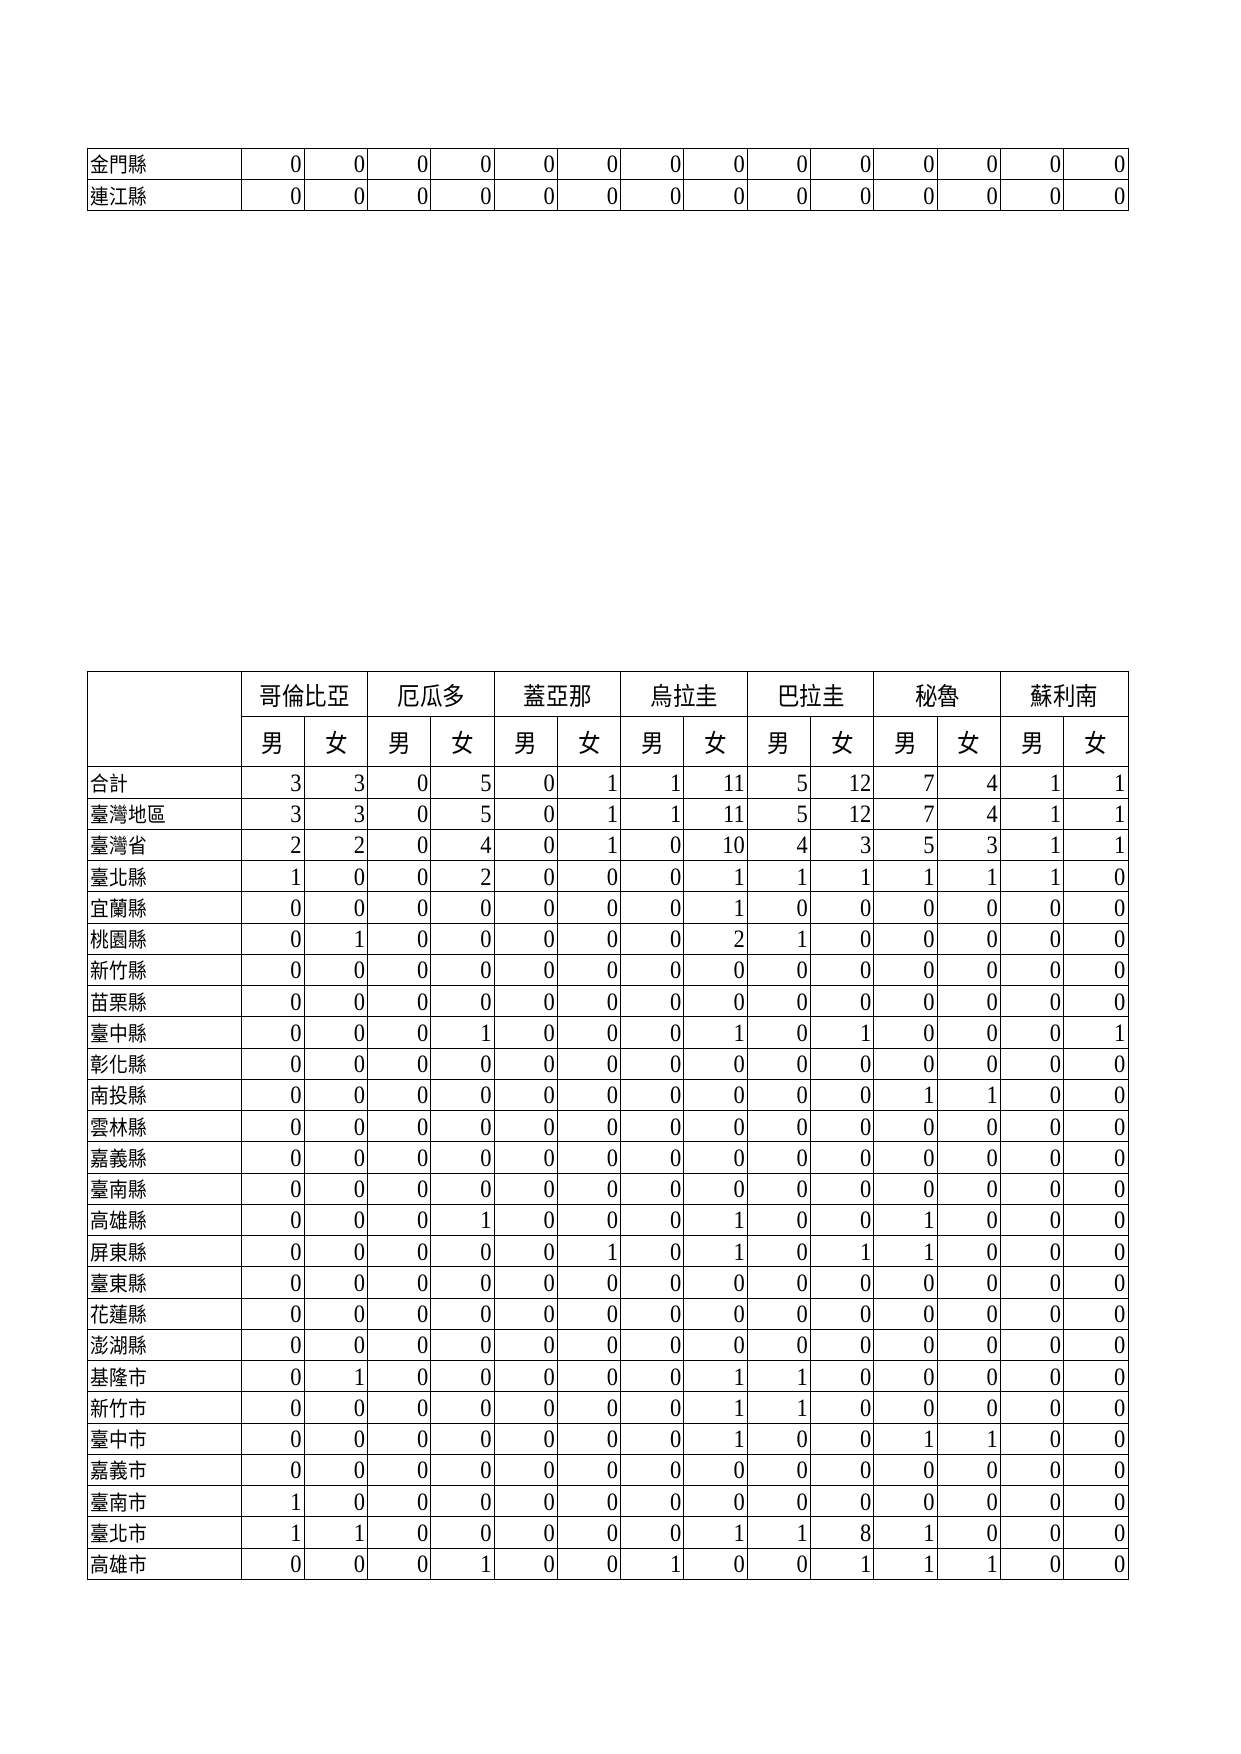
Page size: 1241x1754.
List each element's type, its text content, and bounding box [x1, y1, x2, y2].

table_header 秘魯 [874, 672, 1000, 716]
table_cell 0 [495, 830, 557, 860]
table_cell 0 [811, 1455, 873, 1485]
table_cell 0 [242, 1174, 304, 1204]
table_cell 1 [558, 799, 620, 829]
table_cell 7 [874, 799, 937, 829]
table_cell 0 [495, 149, 557, 179]
table_cell 3 [305, 767, 367, 797]
table_header 厄瓜多 [368, 672, 494, 716]
table_cell 女 [431, 717, 494, 766]
table_cell 0 [684, 1142, 747, 1172]
table_cell 0 [1001, 149, 1063, 179]
table_cell 0 [242, 1236, 304, 1266]
table_cell 0 [748, 1549, 810, 1579]
table_cell 2 [684, 924, 747, 954]
table_cell 1 [938, 861, 1000, 891]
table_cell 0 [811, 149, 873, 179]
table_cell 0 [748, 1299, 810, 1329]
table_cell 1 [1001, 767, 1063, 797]
table_cell 0 [1064, 1299, 1128, 1329]
table_cell 0 [368, 1392, 430, 1422]
table_cell 0 [811, 180, 873, 210]
table_cell 0 [938, 1236, 1000, 1266]
table_cell 1 [938, 1424, 1000, 1454]
table_cell 0 [1001, 1486, 1063, 1516]
table_cell 0 [811, 955, 873, 985]
table_cell 5 [431, 799, 494, 829]
table_cell 1 [811, 1017, 873, 1047]
table_cell 0 [305, 986, 367, 1016]
table_cell 0 [748, 1455, 810, 1485]
table_cell 0 [368, 1049, 430, 1079]
table_cell 0 [495, 1267, 557, 1297]
table_cell 0 [1001, 1549, 1063, 1579]
table_header 蓋亞那 [495, 672, 620, 716]
table_cell 5 [748, 767, 810, 797]
table_cell 金門縣 [88, 149, 241, 179]
table_cell 0 [874, 1392, 937, 1422]
table_cell 澎湖縣 [88, 1330, 241, 1360]
table_cell 0 [558, 1142, 620, 1172]
table_cell 0 [368, 1299, 430, 1329]
table_cell 11 [684, 767, 747, 797]
table_cell 1 [1064, 799, 1128, 829]
table_cell 0 [938, 955, 1000, 985]
table_cell 0 [431, 1361, 494, 1391]
table_cell 0 [1001, 1424, 1063, 1454]
table_cell 0 [748, 1142, 810, 1172]
table_cell 1 [558, 767, 620, 797]
table_cell 0 [1001, 1392, 1063, 1422]
table_cell 0 [1064, 1080, 1128, 1110]
table_cell 0 [1001, 1174, 1063, 1204]
table_cell 0 [495, 1111, 557, 1141]
table_cell 1 [684, 1017, 747, 1047]
table_cell 0 [811, 1174, 873, 1204]
table_cell 0 [558, 1361, 620, 1391]
table_cell 0 [938, 1330, 1000, 1360]
table_cell 0 [811, 1267, 873, 1297]
table_header 蘇利南 [1001, 672, 1128, 716]
table_cell 0 [242, 1267, 304, 1297]
table_cell 0 [431, 1299, 494, 1329]
table_cell 0 [242, 892, 304, 922]
table_cell 0 [1064, 1330, 1128, 1360]
table_cell 0 [621, 1392, 683, 1422]
table_cell 0 [1064, 986, 1128, 1016]
table_cell 0 [558, 1517, 620, 1547]
table_cell 0 [495, 1174, 557, 1204]
table_cell 0 [558, 1486, 620, 1516]
table_cell 0 [811, 1049, 873, 1079]
table_cell 臺北市 [88, 1517, 241, 1547]
table_cell 0 [495, 1017, 557, 1047]
table_cell 1 [558, 1236, 620, 1266]
table_cell 0 [305, 1299, 367, 1329]
table_cell 0 [938, 986, 1000, 1016]
table_cell 0 [242, 1205, 304, 1235]
table_header [88, 672, 241, 766]
table_cell 0 [558, 180, 620, 210]
table_cell 0 [684, 1267, 747, 1297]
table_cell 1 [874, 1517, 937, 1547]
table_cell 0 [621, 1080, 683, 1110]
table_cell 0 [1064, 861, 1128, 891]
table_cell 0 [811, 1361, 873, 1391]
table_cell 0 [495, 1392, 557, 1422]
table_cell 4 [938, 767, 1000, 797]
table_cell 0 [305, 955, 367, 985]
table_cell 0 [368, 1549, 430, 1579]
table_cell 0 [242, 1049, 304, 1079]
table_cell 0 [938, 1392, 1000, 1422]
table_cell 1 [242, 861, 304, 891]
table_cell 女 [938, 717, 1000, 766]
table_cell 0 [1064, 1392, 1128, 1422]
table_cell 0 [431, 1174, 494, 1204]
table_cell 0 [431, 1049, 494, 1079]
table_cell 0 [431, 1517, 494, 1547]
table_cell 0 [874, 1455, 937, 1485]
table_cell 0 [558, 1424, 620, 1454]
table_cell 1 [305, 1361, 367, 1391]
table_cell 3 [242, 767, 304, 797]
table_cell 0 [558, 1267, 620, 1297]
table_cell 0 [558, 1049, 620, 1079]
table_cell 1 [811, 1236, 873, 1266]
table_cell 0 [811, 1424, 873, 1454]
table_cell 0 [1064, 1049, 1128, 1079]
table_cell 0 [621, 1236, 683, 1266]
table_cell 0 [558, 1111, 620, 1141]
table_cell 嘉義市 [88, 1455, 241, 1485]
table_cell 0 [621, 861, 683, 891]
table_cell 0 [368, 149, 430, 179]
table_cell 0 [748, 1174, 810, 1204]
table_cell 0 [1064, 1111, 1128, 1141]
table_cell 0 [558, 861, 620, 891]
table_cell 0 [242, 1080, 304, 1110]
table_cell 0 [558, 986, 620, 1016]
table_cell 0 [1064, 892, 1128, 922]
table_cell 0 [495, 1299, 557, 1329]
table_cell 0 [431, 1330, 494, 1360]
table_cell 0 [874, 1361, 937, 1391]
table_cell 0 [558, 955, 620, 985]
table_cell 0 [1001, 180, 1063, 210]
table_cell 0 [242, 955, 304, 985]
table_cell 0 [621, 924, 683, 954]
table_cell 0 [748, 1486, 810, 1516]
table_cell 0 [368, 955, 430, 985]
table_cell 1 [811, 861, 873, 891]
table_cell 0 [874, 1111, 937, 1141]
table_cell 0 [368, 861, 430, 891]
table_cell 0 [1064, 1174, 1128, 1204]
table_cell 0 [621, 1361, 683, 1391]
table_cell 男 [495, 717, 557, 766]
table_cell 1 [684, 1424, 747, 1454]
table_cell 桃園縣 [88, 924, 241, 954]
table_cell 0 [495, 799, 557, 829]
table_cell 0 [938, 180, 1000, 210]
table_cell 0 [431, 1486, 494, 1516]
table_cell 0 [938, 1455, 1000, 1485]
table_cell 2 [431, 861, 494, 891]
table_cell 0 [684, 1455, 747, 1485]
table_cell 1 [938, 1549, 1000, 1579]
table_cell 0 [938, 892, 1000, 922]
table_cell 0 [811, 986, 873, 1016]
table_cell 0 [938, 1205, 1000, 1235]
table_cell 0 [1001, 1299, 1063, 1329]
table_cell 0 [242, 924, 304, 954]
table_cell 0 [1001, 1330, 1063, 1360]
table_cell 0 [1001, 1111, 1063, 1141]
table_cell 0 [1001, 1142, 1063, 1172]
table_cell 1 [874, 1236, 937, 1266]
table_cell 0 [621, 1517, 683, 1547]
table_cell 0 [368, 1111, 430, 1141]
table_cell 0 [495, 1455, 557, 1485]
table_cell 花蓮縣 [88, 1299, 241, 1329]
table_cell 臺北縣 [88, 861, 241, 891]
table_cell 新竹市 [88, 1392, 241, 1422]
table_cell 1 [684, 1236, 747, 1266]
table_cell 0 [621, 1330, 683, 1360]
table_cell 0 [242, 1455, 304, 1485]
table_cell 0 [1001, 924, 1063, 954]
table_cell 0 [305, 1236, 367, 1266]
table_cell 男 [874, 717, 937, 766]
table_cell 0 [431, 1392, 494, 1422]
table_cell 1 [1001, 799, 1063, 829]
table_cell 1 [684, 892, 747, 922]
table_cell 0 [558, 1455, 620, 1485]
table_cell 0 [305, 1049, 367, 1079]
table_cell 0 [748, 149, 810, 179]
table_cell 7 [874, 767, 937, 797]
table_cell 1 [558, 830, 620, 860]
table_cell 0 [368, 830, 430, 860]
table_cell 0 [621, 1017, 683, 1047]
table_cell 0 [621, 1174, 683, 1204]
table_cell 0 [684, 955, 747, 985]
table_cell 合計 [88, 767, 241, 797]
table_cell 0 [938, 1049, 1000, 1079]
table_cell 0 [305, 1549, 367, 1579]
table_cell 0 [874, 955, 937, 985]
table_cell 0 [748, 955, 810, 985]
table_cell 0 [621, 1486, 683, 1516]
table_cell 0 [431, 1455, 494, 1485]
table_cell 1 [684, 1392, 747, 1422]
table_cell 0 [368, 1205, 430, 1235]
table_cell 0 [305, 1267, 367, 1297]
table_cell 0 [938, 149, 1000, 179]
table_cell 0 [495, 1361, 557, 1391]
table_cell 基隆市 [88, 1361, 241, 1391]
table_cell 女 [305, 717, 367, 766]
table_cell 0 [1001, 1361, 1063, 1391]
table_cell 0 [1064, 955, 1128, 985]
table_cell 0 [431, 1267, 494, 1297]
table_cell 0 [748, 1205, 810, 1235]
table_cell 0 [938, 924, 1000, 954]
table_cell 0 [811, 1299, 873, 1329]
table_cell 0 [874, 892, 937, 922]
table_cell 0 [495, 1424, 557, 1454]
table_cell 0 [242, 149, 304, 179]
table_cell 0 [558, 924, 620, 954]
table_cell 0 [1001, 1267, 1063, 1297]
table_cell 0 [684, 1111, 747, 1141]
table_cell 0 [748, 892, 810, 922]
table_cell 0 [621, 1142, 683, 1172]
table_cell 0 [1001, 1049, 1063, 1079]
table_cell 0 [495, 861, 557, 891]
table_cell 0 [621, 1455, 683, 1485]
table_cell 0 [874, 1486, 937, 1516]
table_cell 0 [684, 180, 747, 210]
table_cell 男 [621, 717, 683, 766]
table_cell 0 [242, 986, 304, 1016]
table_cell 1 [242, 1517, 304, 1547]
table_cell 0 [495, 1236, 557, 1266]
table_cell 0 [368, 1424, 430, 1454]
table_cell 0 [684, 149, 747, 179]
table_cell 2 [305, 830, 367, 860]
table_cell 1 [684, 1205, 747, 1235]
table_cell 0 [1064, 1205, 1128, 1235]
table_cell 0 [242, 1330, 304, 1360]
table_cell 屏東縣 [88, 1236, 241, 1266]
table_cell 1 [874, 1205, 937, 1235]
table_cell 0 [305, 1111, 367, 1141]
table_cell 0 [874, 1017, 937, 1047]
table_cell 1 [874, 1080, 937, 1110]
table_cell 1 [874, 1549, 937, 1579]
table_cell 0 [242, 1299, 304, 1329]
table_cell 4 [431, 830, 494, 860]
table_cell 0 [495, 986, 557, 1016]
table_cell 1 [938, 1080, 1000, 1110]
table_cell 0 [748, 986, 810, 1016]
table_cell 0 [242, 1142, 304, 1172]
table_cell 0 [495, 1049, 557, 1079]
table_cell 0 [495, 1549, 557, 1579]
table_cell 0 [431, 986, 494, 1016]
table_cell 0 [305, 1174, 367, 1204]
table_cell 0 [811, 1080, 873, 1110]
table_cell 0 [621, 1049, 683, 1079]
table_cell 0 [495, 1330, 557, 1360]
table_cell 0 [368, 767, 430, 797]
table_cell 0 [431, 1080, 494, 1110]
table_cell 0 [938, 1267, 1000, 1297]
table_cell 0 [938, 1299, 1000, 1329]
table_cell 0 [1001, 1236, 1063, 1266]
table_cell 0 [1001, 986, 1063, 1016]
table_cell 0 [495, 180, 557, 210]
table_cell 1 [431, 1205, 494, 1235]
table_cell 0 [495, 924, 557, 954]
table_cell 0 [1001, 1080, 1063, 1110]
table_cell 0 [431, 180, 494, 210]
table_header 烏拉圭 [621, 672, 747, 716]
table_cell 0 [938, 1486, 1000, 1516]
table_cell 3 [305, 799, 367, 829]
table_cell 0 [305, 149, 367, 179]
table_cell 4 [938, 799, 1000, 829]
table_cell 0 [874, 986, 937, 1016]
table_cell 0 [874, 149, 937, 179]
table_cell 0 [1064, 1361, 1128, 1391]
table_cell 0 [305, 180, 367, 210]
table_cell 0 [368, 986, 430, 1016]
table_cell 男 [242, 717, 304, 766]
table_cell 0 [368, 1142, 430, 1172]
table_cell 0 [431, 149, 494, 179]
table_cell 0 [495, 1080, 557, 1110]
table_cell 0 [874, 1267, 937, 1297]
table_cell 臺灣省 [88, 830, 241, 860]
table_cell 連江縣 [88, 180, 241, 210]
table_cell 0 [431, 1236, 494, 1266]
table_cell 1 [1064, 830, 1128, 860]
table_cell 女 [811, 717, 873, 766]
table_cell 男 [748, 717, 810, 766]
table_cell 0 [431, 892, 494, 922]
table_cell 0 [621, 1267, 683, 1297]
table_cell 0 [495, 1205, 557, 1235]
table_cell 0 [368, 180, 430, 210]
table_cell 1 [431, 1017, 494, 1047]
table_cell 5 [431, 767, 494, 797]
table_cell 1 [305, 924, 367, 954]
table_cell 1 [305, 1517, 367, 1547]
table_cell 0 [305, 861, 367, 891]
table_cell 0 [684, 1330, 747, 1360]
table_cell 4 [748, 830, 810, 860]
table_cell 0 [558, 1205, 620, 1235]
table_cell 0 [1001, 1517, 1063, 1547]
table_cell 0 [684, 986, 747, 1016]
table_cell 0 [242, 1549, 304, 1579]
table_cell 0 [558, 1017, 620, 1047]
table_cell 0 [748, 1049, 810, 1079]
table_cell 0 [938, 1142, 1000, 1172]
table_cell 0 [748, 1330, 810, 1360]
table_cell 1 [684, 1361, 747, 1391]
table_cell 0 [305, 1080, 367, 1110]
table_cell 0 [1064, 1486, 1128, 1516]
table_cell 0 [938, 1111, 1000, 1141]
table_cell 0 [368, 1517, 430, 1547]
table_cell 臺灣地區 [88, 799, 241, 829]
table_cell 0 [305, 1455, 367, 1485]
table_cell 3 [938, 830, 1000, 860]
table_cell 1 [874, 861, 937, 891]
table_cell 0 [874, 1049, 937, 1079]
table_cell 1 [242, 1486, 304, 1516]
table_cell 0 [242, 1424, 304, 1454]
table_cell 0 [368, 1267, 430, 1297]
table_cell 0 [558, 1392, 620, 1422]
table_cell 0 [431, 1424, 494, 1454]
table_cell 0 [748, 1080, 810, 1110]
table_cell 0 [242, 1361, 304, 1391]
table_cell 0 [1064, 149, 1128, 179]
table_cell 0 [621, 180, 683, 210]
table_cell 0 [938, 1517, 1000, 1547]
table_cell 0 [621, 1205, 683, 1235]
table_cell 0 [748, 1236, 810, 1266]
table_cell 1 [621, 767, 683, 797]
table_cell 8 [811, 1517, 873, 1547]
table_cell 0 [748, 1424, 810, 1454]
table_cell 0 [305, 1017, 367, 1047]
table_cell 0 [684, 1049, 747, 1079]
table_cell 1 [811, 1549, 873, 1579]
table_cell 0 [368, 892, 430, 922]
table_cell 1 [684, 1517, 747, 1547]
table_cell 0 [1064, 924, 1128, 954]
table_cell 0 [495, 767, 557, 797]
table_cell 1 [1064, 767, 1128, 797]
table_cell 雲林縣 [88, 1111, 241, 1141]
table_cell 0 [811, 1111, 873, 1141]
table_cell 5 [874, 830, 937, 860]
table_cell 0 [621, 892, 683, 922]
table_cell 0 [431, 1142, 494, 1172]
table_cell 0 [558, 1330, 620, 1360]
table_cell 0 [558, 1549, 620, 1579]
table_cell 0 [621, 1424, 683, 1454]
table_cell 0 [242, 1392, 304, 1422]
table_cell 0 [368, 1080, 430, 1110]
table_cell 3 [242, 799, 304, 829]
table_cell 0 [431, 924, 494, 954]
table_cell 0 [1064, 1424, 1128, 1454]
table_cell 1 [431, 1549, 494, 1579]
table_cell 0 [368, 1486, 430, 1516]
table_cell 0 [621, 830, 683, 860]
table_cell 0 [811, 1142, 873, 1172]
table_cell 0 [1064, 1267, 1128, 1297]
table_cell 女 [558, 717, 620, 766]
table_cell 0 [684, 1299, 747, 1329]
table_cell 1 [874, 1424, 937, 1454]
table_cell 0 [431, 955, 494, 985]
table_header 巴拉圭 [748, 672, 873, 716]
table_cell 0 [748, 180, 810, 210]
table_cell 0 [874, 1142, 937, 1172]
table_cell 0 [1001, 892, 1063, 922]
table_cell 臺南縣 [88, 1174, 241, 1204]
table_cell 0 [242, 180, 304, 210]
table_cell 0 [621, 149, 683, 179]
table_cell 0 [1064, 180, 1128, 210]
table_cell 0 [621, 1299, 683, 1329]
table_cell 0 [874, 1330, 937, 1360]
table_cell 10 [684, 830, 747, 860]
table_cell 新竹縣 [88, 955, 241, 985]
table_cell 1 [684, 861, 747, 891]
table_cell 0 [368, 1455, 430, 1485]
table_cell 0 [368, 1361, 430, 1391]
table_cell 宜蘭縣 [88, 892, 241, 922]
table_cell 0 [558, 892, 620, 922]
table_cell 1 [1001, 830, 1063, 860]
table_cell 1 [621, 1549, 683, 1579]
table_cell 0 [558, 1174, 620, 1204]
table_cell 0 [368, 1330, 430, 1360]
table_cell 1 [748, 924, 810, 954]
table_cell 1 [748, 1392, 810, 1422]
table_cell 0 [368, 1017, 430, 1047]
table_cell 1 [748, 861, 810, 891]
table_cell 0 [495, 955, 557, 985]
table_cell 0 [1001, 955, 1063, 985]
table_cell 高雄縣 [88, 1205, 241, 1235]
table_header 哥倫比亞 [242, 672, 367, 716]
table_cell 1 [1064, 1017, 1128, 1047]
table_cell 0 [368, 924, 430, 954]
table_cell 0 [874, 180, 937, 210]
table_cell 0 [305, 1392, 367, 1422]
table_cell 0 [242, 1111, 304, 1141]
table_cell 0 [811, 1330, 873, 1360]
table_cell 1 [748, 1361, 810, 1391]
table_cell 0 [621, 986, 683, 1016]
table_cell 0 [305, 1486, 367, 1516]
table_cell 0 [558, 1080, 620, 1110]
table_cell 0 [621, 1111, 683, 1141]
table_cell 0 [748, 1017, 810, 1047]
table_cell 3 [811, 830, 873, 860]
table_cell 0 [305, 1142, 367, 1172]
table_cell 0 [938, 1017, 1000, 1047]
table_cell 臺東縣 [88, 1267, 241, 1297]
table_cell 0 [621, 955, 683, 985]
table_cell 0 [748, 1111, 810, 1141]
table_cell 0 [684, 1174, 747, 1204]
table_cell 0 [811, 892, 873, 922]
table_cell 0 [938, 1361, 1000, 1391]
table_cell 0 [811, 924, 873, 954]
table_cell 0 [368, 1236, 430, 1266]
table_cell 0 [558, 149, 620, 179]
table_cell 0 [1064, 1236, 1128, 1266]
table_cell 臺中縣 [88, 1017, 241, 1047]
table_cell 0 [431, 1111, 494, 1141]
table_cell 0 [242, 1017, 304, 1047]
table_cell 0 [1064, 1549, 1128, 1579]
table_cell 0 [495, 892, 557, 922]
table_cell 0 [1001, 1455, 1063, 1485]
table_cell 0 [305, 1424, 367, 1454]
table_cell 0 [874, 1299, 937, 1329]
table_cell 女 [1064, 717, 1128, 766]
table_cell 1 [621, 799, 683, 829]
table_cell 0 [811, 1392, 873, 1422]
table_cell 女 [684, 717, 747, 766]
table_cell 0 [874, 924, 937, 954]
table_cell 12 [811, 799, 873, 829]
table_cell 0 [1064, 1455, 1128, 1485]
table_cell 嘉義縣 [88, 1142, 241, 1172]
table_cell 0 [558, 1299, 620, 1329]
table_cell 苗栗縣 [88, 986, 241, 1016]
table_cell 0 [684, 1486, 747, 1516]
table_cell 0 [684, 1549, 747, 1579]
table_cell 彰化縣 [88, 1049, 241, 1079]
table_cell 0 [938, 1174, 1000, 1204]
table_cell 高雄市 [88, 1549, 241, 1579]
table_cell 0 [1064, 1517, 1128, 1547]
table_cell 5 [748, 799, 810, 829]
table_cell 0 [1001, 1017, 1063, 1047]
table_cell 1 [748, 1517, 810, 1547]
table_cell 0 [684, 1080, 747, 1110]
table_cell 0 [305, 892, 367, 922]
table_cell 11 [684, 799, 747, 829]
table_cell 0 [495, 1517, 557, 1547]
table_cell 0 [305, 1205, 367, 1235]
table_cell 0 [368, 799, 430, 829]
table_cell 0 [1001, 1205, 1063, 1235]
table_cell 0 [495, 1142, 557, 1172]
table_cell 男 [368, 717, 430, 766]
table_cell 0 [748, 1267, 810, 1297]
table_cell 0 [811, 1205, 873, 1235]
table_cell 0 [874, 1174, 937, 1204]
table_cell 南投縣 [88, 1080, 241, 1110]
table_cell 0 [1064, 1142, 1128, 1172]
table_cell 0 [811, 1486, 873, 1516]
table_cell 男 [1001, 717, 1063, 766]
table_cell 0 [495, 1486, 557, 1516]
table_cell 12 [811, 767, 873, 797]
table_cell 臺中市 [88, 1424, 241, 1454]
table_cell 1 [1001, 861, 1063, 891]
table_cell 2 [242, 830, 304, 860]
table_cell 臺南市 [88, 1486, 241, 1516]
table_cell 0 [305, 1330, 367, 1360]
table_cell 0 [368, 1174, 430, 1204]
